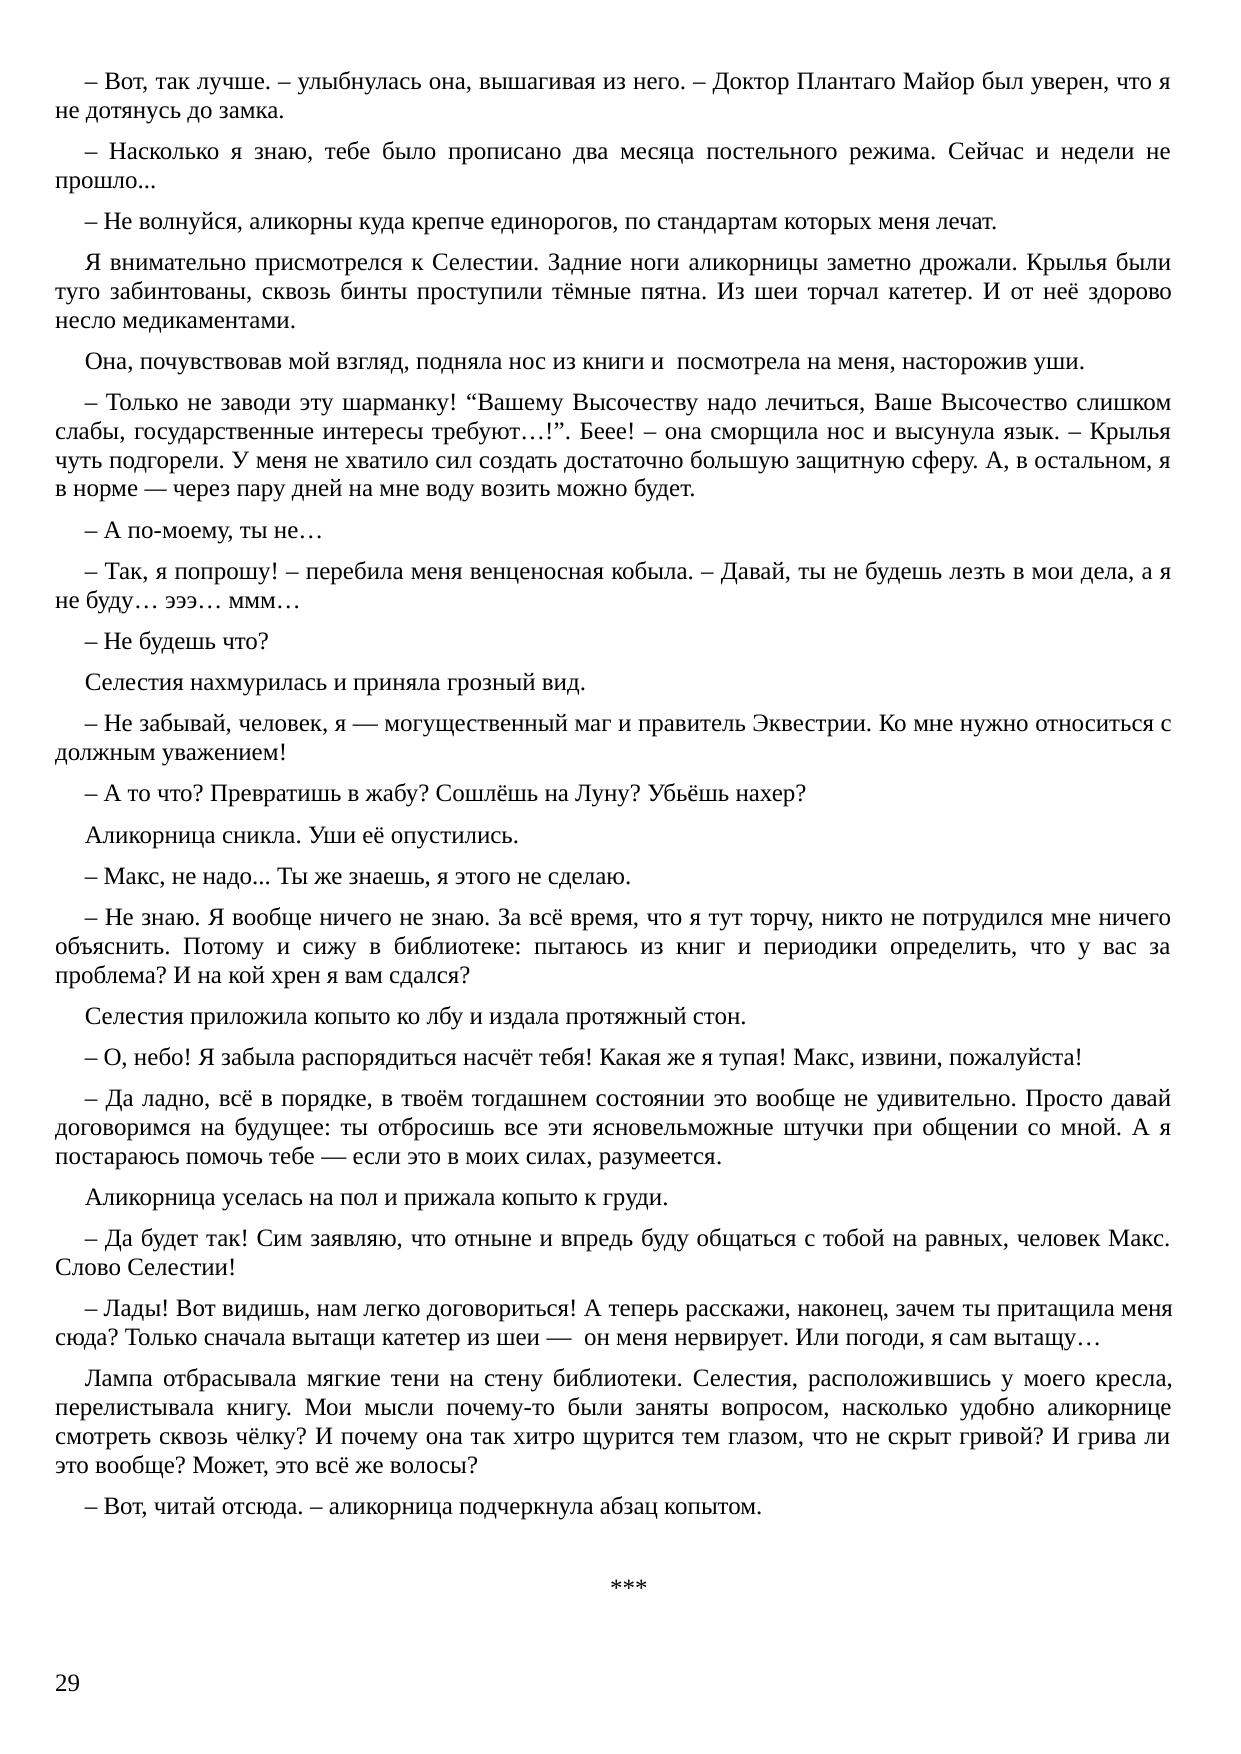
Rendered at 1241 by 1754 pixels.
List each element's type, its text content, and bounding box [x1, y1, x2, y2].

text – Вот, читай отсюда. – аликорница подчеркнула абзац копытом. [55, 1491, 1173, 1520]
text – Не волнуйся, аликорны куда крепче единорогов, по стандартам которых меня лечат. [55, 206, 1173, 235]
text Лампа отбрасывала мягкие тени на стену библиотеки. Селестия, расположившись у моего кресла, перелистывала книгу. Мои мысли почему-то были заняты вопросом, насколько удобно аликорнице смотреть сквозь чёлку? И почему она так хитро щурится тем глазом, что не скрыт гривой? И грива ли это вообще? Может, это всё же волосы? [55, 1363, 1173, 1478]
text – Да будет так! Сим заявляю, что отныне и впредь буду общаться с тобой на равных, человек Макс. Слово Селестии! [55, 1223, 1173, 1281]
text – Насколько я знаю, тебе было прописано два месяца постельного режима. Сейчас и недели не прошло... [55, 136, 1173, 193]
text – Не знаю. Я вообще ничего не знаю. За всё время, что я тут торчу, никто не потрудился мне ничего объяснить. Потому и сижу в библиотеке: пытаюсь из книг и периодики определить, что у вас за проблема? И на кой хрен я вам сдался? [55, 902, 1173, 988]
text – Вот, так лучше. – улыбнулась она, вышагивая из него. – Доктор Плантаго Майор был уверен, что я не дотянусь до замка. [55, 66, 1173, 123]
text – Так, я попрошу! – перебила меня венценосная кобыла. – Давай, ты не будешь лезть в мои дела, а я не буду… эээ… ммм… [55, 556, 1173, 613]
text Аликорница уселась на пол и прижала копыто к груди. [55, 1182, 1173, 1211]
text Селестия приложила копыто ко лбу и издала протяжный стон. [55, 1001, 1173, 1030]
text – О, небо! Я забыла распорядиться насчёт тебя! Какая же я тупая! Макс, извини, пожалуйста! [55, 1042, 1173, 1071]
text – А по-моему, ты не… [55, 515, 1173, 543]
text – Лады! Вот видишь, нам легко договориться! А теперь расскажи, наконец, зачем ты притащила меня сюда? Только сначала вытащи катетер из шеи — он меня нервирует. Или погоди, я сам вытащу… [55, 1293, 1173, 1351]
text – Только не заводи эту шарманку! “Вашему Высочеству надо лечиться, Ваше Высочество слишком слабы, государственные интересы требуют…!”. Беее! – она сморщила нос и высунула язык. – Крылья чуть подгорели. У меня не хватило сил создать достаточно большую защитную сферу. А, в остальном, я в норме — через пару дней на мне воду возить можно будет. [55, 387, 1173, 502]
text Аликорница сникла. Уши её опустились. [55, 820, 1173, 848]
text *** [55, 1573, 1173, 1602]
text – Не забывай, человек, я — могущественный маг и правитель Эквестрии. Ко мне нужно относиться с должным уважением! [55, 708, 1173, 766]
text Я внимательно присмотрелся к Селестии. Задние ноги аликорницы заметно дрожали. Крылья были туго забинтованы, сквозь бинты проступили тёмные пятна. Из шеи торчал катетер. И от неё здорово несло медикаментами. [55, 247, 1173, 333]
text – А то что? Превратишь в жабу? Сошлёшь на Луну? Убьёшь нахер? [55, 778, 1173, 807]
text – Да ладно, всё в порядке, в твоём тогдашнем состоянии это вообще не удивительно. Просто давай договоримся на будущее: ты отбросишь все эти ясновельможные штучки при общении со мной. А я постараюсь помочь тебе — если это в моих силах, разумеется. [55, 1083, 1173, 1170]
text Селестия нахмурилась и приняла грозный вид. [55, 667, 1173, 696]
text – Не будешь что? [55, 626, 1173, 655]
text – Макс, не надо... Ты же знаешь, я этого не сделаю. [55, 861, 1173, 890]
text Она, почувствовав мой взгляд, подняла нос из книги и посмотрела на меня, насторожив уши. [55, 346, 1173, 375]
